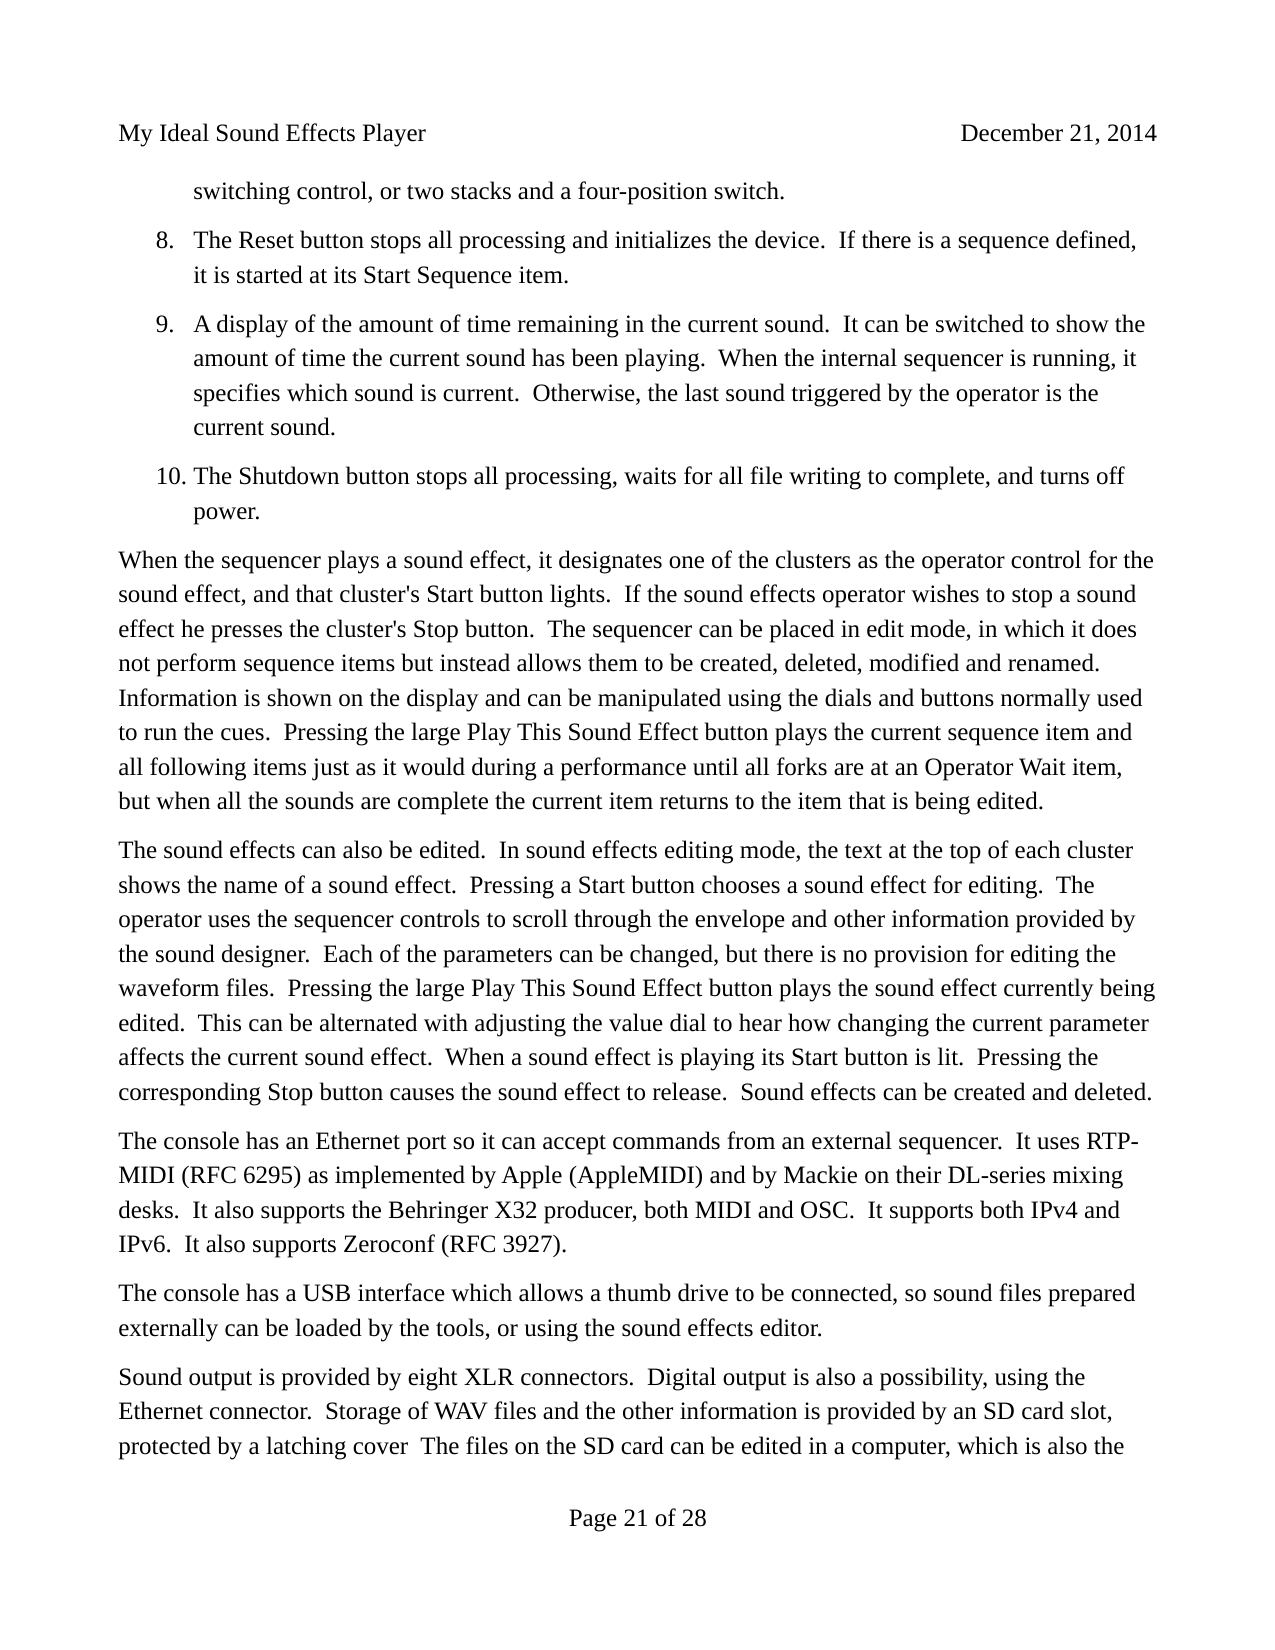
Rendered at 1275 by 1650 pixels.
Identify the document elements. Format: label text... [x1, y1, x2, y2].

text Sound output is provided by eight XLR connectors. Digital output is also a possibility, using the Ethernet connector. Storage of WAV files and the other information is provided by an SD card slot, protected by a latching cover The files on the SD card can be edited in a computer, which is also the [118, 1362, 1157, 1459]
text The sound effects can also be edited. In sound effects editing mode, the text at the top of each cluster shows the name of a sound effect. Pressing a Start button chooses a sound effect for editing. The operator uses the sequencer controls to scroll through the envelope and other information provided by the sound designer. Each of the parameters can be changed, but there is no provision for editing the waveform files. Pressing the large Play This Sound Effect button plays the sound effect currently being edited. This can be alternated with adjusting the value dial to hear how changing the current parameter affects the current sound effect. When a sound effect is playing its Start button is lit. Pressing the corresponding Stop button causes the sound effect to release. Sound effects can be created and deleted. [118, 835, 1157, 1106]
list The Shutdown button stops all processing, waits for all file writing to complete, and turns off power. [156, 461, 1157, 525]
text The console has a USB interface which allows a thumb drive to be connected, so sound files prepared externally can be loaded by the tools, or using the sound effects editor. [118, 1278, 1157, 1342]
list A display of the amount of time remaining in the current sound. It can be switched to show the amount of time the current sound has been playing. When the internal sequencer is running, it specifies which sound is current. Otherwise, the last sound triggered by the operator is the current sound. [156, 309, 1157, 441]
text When the sequencer plays a sound effect, it designates one of the clusters as the operator control for the sound effect, and that cluster's Start button lights. If the sound effects operator wishes to stop a sound effect he presses the cluster's Stop button. The sequencer can be placed in edit mode, in which it does not perform sequence items but instead allows them to be created, deleted, modified and renamed. Information is shown on the display and can be manipulated using the dials and buttons normally used to run the cues. Pressing the large Play This Sound Effect button plays the current sequence item and all following items just as it would during a performance until all forks are at an Operator Wait item, but when all the sounds are complete the current item returns to the item that is being edited. [118, 545, 1157, 815]
text The console has an Ethernet port so it can accept commands from an external sequencer. It uses RTP-MIDI (RFC 6295) as implemented by Apple (AppleMIDI) and by Mackie on their DL-series mixing desks. It also supports the Behringer X32 producer, both MIDI and OSC. It supports both IPv4 and IPv6. It also supports Zeroconf (RFC 3927). [118, 1126, 1157, 1258]
list The Reset button stops all processing and initializes the device. If there is a sequence defined, it is started at its Start Sequence item. [156, 225, 1157, 289]
list switching control, or two stacks and a four-position switch. [156, 176, 1157, 205]
